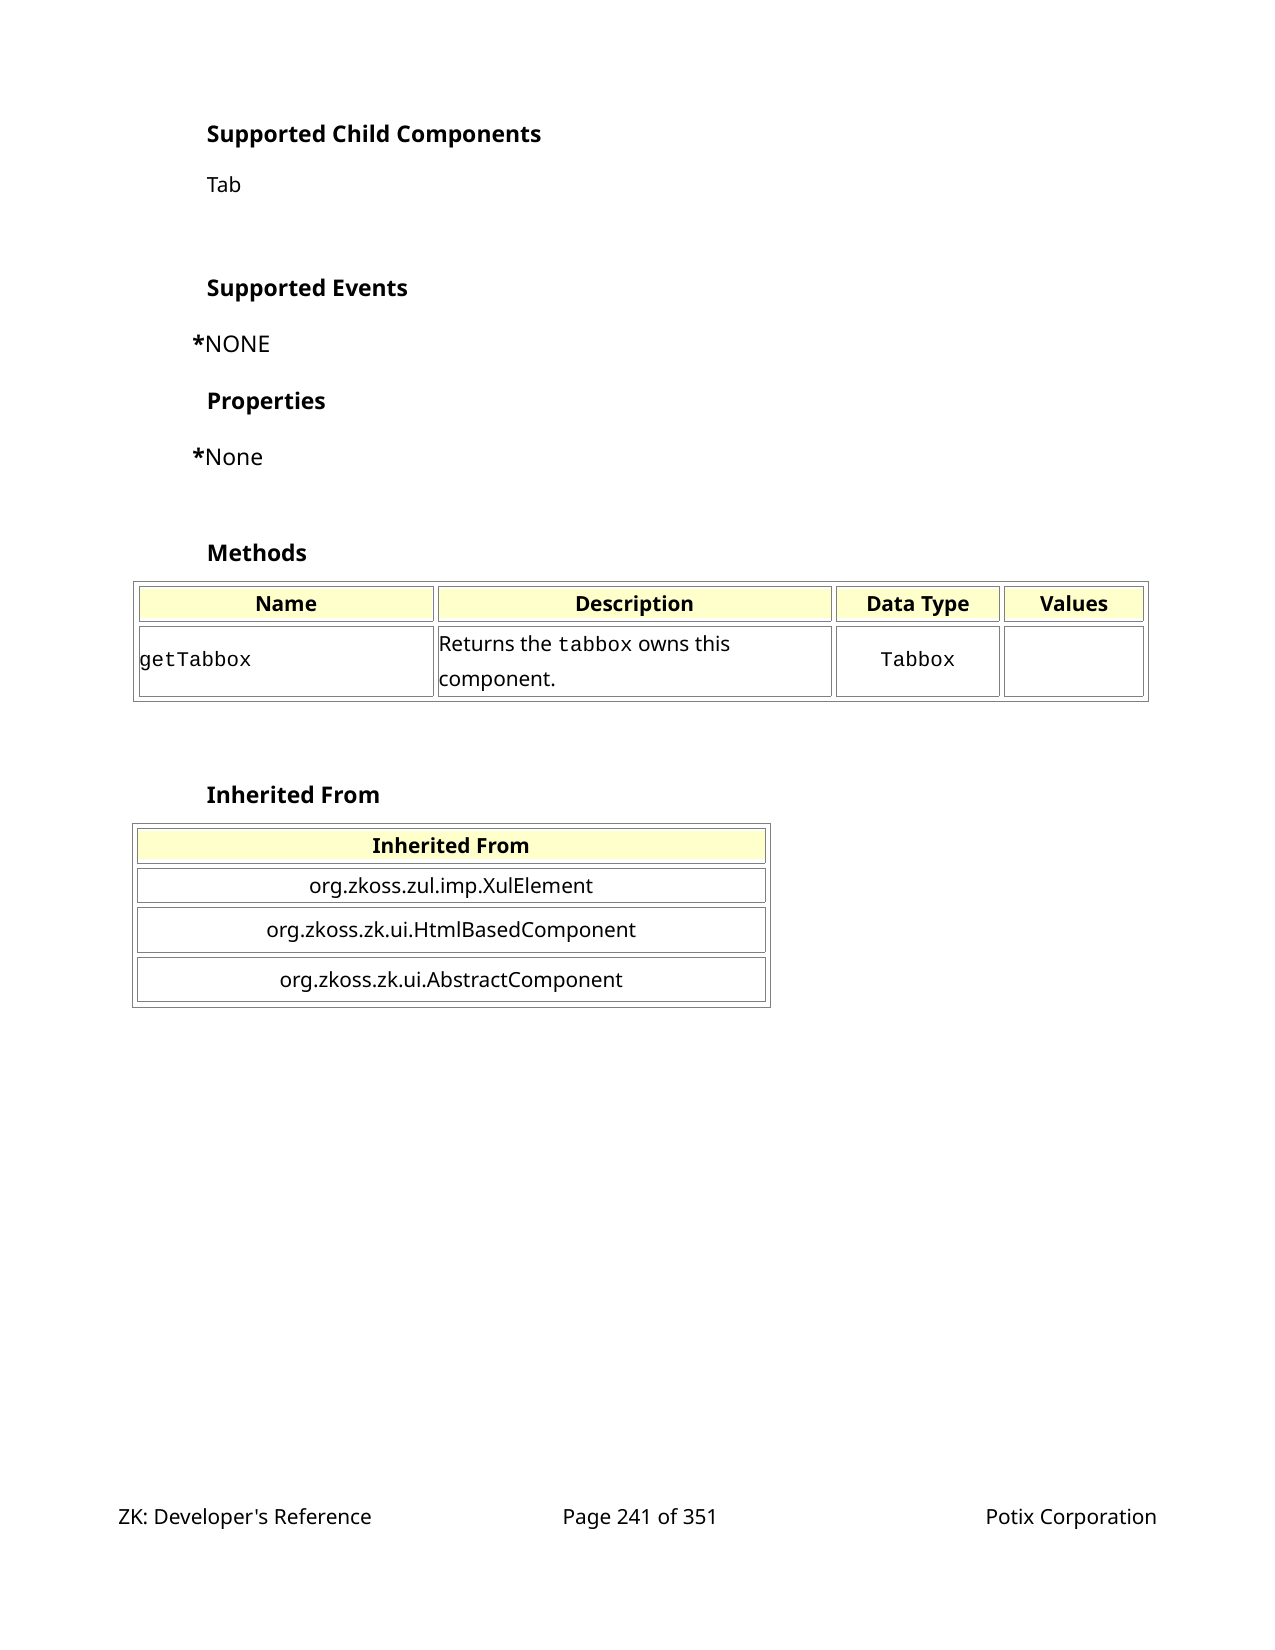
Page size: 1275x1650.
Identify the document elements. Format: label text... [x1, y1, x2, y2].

subtitle Supported Events [207, 272, 1157, 303]
table_cell org.zkoss.zk.ui.HtmlBasedComponent [134, 902, 768, 952]
subtitle Inherited From [207, 779, 1157, 810]
table_cell Tabbox [834, 621, 1002, 696]
text *None [118, 441, 1157, 472]
table_header Values [1002, 582, 1146, 621]
table_cell [1005, 627, 1143, 696]
table_cell [1002, 621, 1146, 696]
table_cell Returns the tabbox owns this component. [435, 621, 833, 696]
table_header Name [136, 582, 435, 621]
table_cell org.zkoss.zk.ui.AbstractComponent [134, 952, 768, 1001]
subtitle Properties [207, 384, 1157, 416]
text *NONE [118, 328, 1157, 359]
subtitle Supported Child Components [207, 118, 1157, 149]
table_cell org.zkoss.zul.imp.XulElement [134, 863, 768, 902]
table_cell getTabbox [136, 621, 435, 696]
subtitle Methods [207, 537, 1157, 568]
text Tab [207, 170, 1157, 198]
table_header Inherited From [134, 824, 768, 862]
table_header Description [435, 582, 833, 621]
table_header Data Type [834, 582, 1002, 621]
